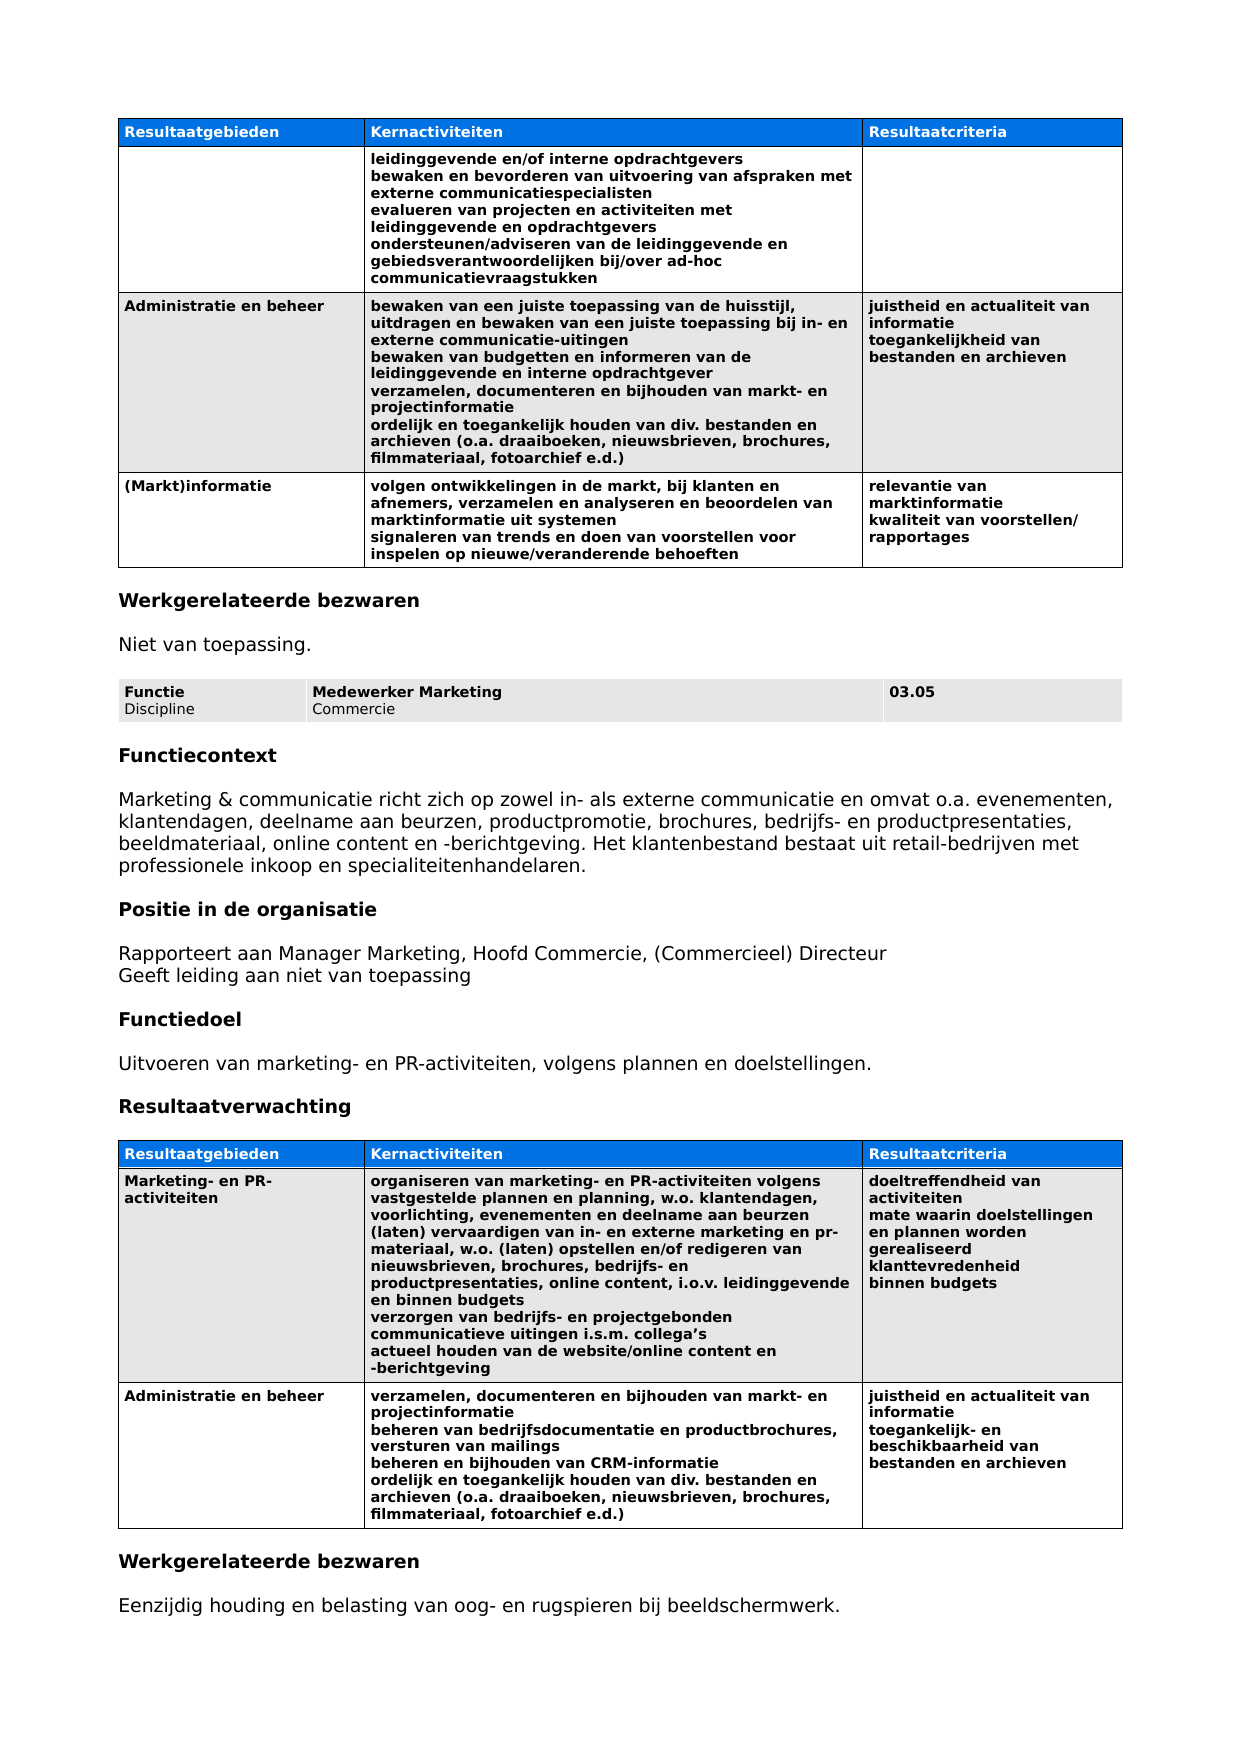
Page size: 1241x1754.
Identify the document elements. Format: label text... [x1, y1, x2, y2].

table_cell bewaken van een juiste toepassing van de huisstijl, uitdragen en bewaken van een juiste toepassing bij in- en externe communicatie-uitingen bewaken van budgetten en informeren van de leidinggevende en interne opdrachtgever verzamelen, documenteren en bijhouden van markt- en projectinformatie ordelijk en toegankelijk houden van div. bestanden en archieven (o.a. draaiboeken, nieuwsbrieven, brochures, filmmateriaal, fotoarchief e.d.) [365, 293, 862, 472]
subtitle Werkgerelateerde bezwaren [118, 1551, 1122, 1573]
table_header 03.05 [884, 679, 1122, 722]
text Geeft leiding aan niet van toepassing [118, 965, 1122, 987]
subtitle Functiedoel [118, 1008, 1122, 1031]
table_cell (Markt)informatie [119, 473, 364, 567]
text Uitvoeren van marketing- en PR-activiteiten, volgens plannen en doelstellingen. [118, 1052, 1122, 1074]
table_header Resultaatgebieden [119, 1141, 364, 1167]
table_cell volgen ontwikkelingen in de markt, bij klanten en afnemers, verzamelen en analyseren en beoordelen van marktinformatie uit systemen signaleren van trends en doen van voorstellen voor inspelen op nieuwe/veranderende behoeften [365, 473, 862, 567]
table_header Resultaatcriteria [863, 119, 1122, 146]
table_header Kernactiviteiten [365, 1141, 862, 1167]
table_header Resultaatgebieden [119, 119, 364, 146]
subtitle Positie in de organisatie [118, 899, 1122, 921]
subtitle Functiecontext [118, 745, 1122, 767]
table_header Resultaatcriteria [863, 1141, 1122, 1167]
table_cell Marketing- en PR-activiteiten [119, 1169, 364, 1382]
table_cell verzamelen, documenteren en bijhouden van markt- en projectinformatie beheren van bedrijfsdocumentatie en productbrochures, versturen van mailings beheren en bijhouden van CRM-informatie ordelijk en toegankelijk houden van div. bestanden en archieven (o.a. draaiboeken, nieuwsbrieven, brochures, filmmateriaal, fotoarchief e.d.) [365, 1383, 862, 1528]
table_header Kernactiviteiten [365, 119, 862, 146]
table_cell juistheid en actualiteit van informatie toegankelijk- en beschikbaarheid van bestanden en archieven [863, 1383, 1122, 1528]
table_cell [863, 147, 1122, 292]
subtitle Werkgerelateerde bezwaren [118, 590, 1122, 612]
table_cell doeltreffendheid van activiteiten mate waarin doelstellingen en plannen worden gerealiseerd klanttevredenheid binnen budgets [863, 1169, 1122, 1382]
text Rapporteert aan Manager Marketing, Hoofd Commercie, (Commercieel) Directeur [118, 943, 1122, 965]
text Niet van toepassing. [118, 634, 1122, 656]
table_header Functie Discipline [119, 679, 306, 722]
text Marketing & communicatie richt zich op zowel in- als externe communicatie en omvat o.a. evenementen, klantendagen, deelname aan beurzen, productpromotie, brochures, bedrijfs- en productpresentaties, beeldmateriaal, online content en -berichtgeving. Het klantenbestand bestaat uit retail-bedrijven met professionele inkoop en specialiteitenhandelaren. [118, 789, 1122, 877]
table_cell Administratie en beheer [119, 1383, 364, 1528]
table_cell juistheid en actualiteit van informatie toegankelijkheid van bestanden en archieven [863, 293, 1122, 472]
table_header Medewerker Marketing Commercie [307, 679, 883, 722]
table_cell relevantie van marktinformatie kwaliteit van voorstellen/ rapportages [863, 473, 1122, 567]
table_cell Administratie en beheer [119, 293, 364, 472]
table_cell [119, 147, 364, 292]
table_cell organiseren van marketing- en PR-activiteiten volgens vastgestelde plannen en planning, w.o. klantendagen, voorlichting, evenementen en deelname aan beurzen (laten) vervaardigen van in- en externe marketing en pr-materiaal, w.o. (laten) opstellen en/of redigeren van nieuwsbrieven, brochures, bedrijfs- en productpresentaties, online content, i.o.v. leidinggevende en binnen budgets verzorgen van bedrijfs- en projectgebonden communicatieve uitingen i.s.m. collega’s actueel houden van de website/online content en -berichtgeving [365, 1169, 862, 1382]
subtitle Resultaatverwachting [118, 1096, 1122, 1118]
text Eenzijdig houding en belasting van oog- en rugspieren bij beeldschermwerk. [118, 1595, 1122, 1617]
table_cell leidinggevende en/of interne opdrachtgevers bewaken en bevorderen van uitvoering van afspraken met externe communicatiespecialisten evalueren van projecten en activiteiten met leidinggevende en opdrachtgevers ondersteunen/adviseren van de leidinggevende en gebiedsverantwoordelijken bij/over ad-hoc communicatievraagstukken [365, 147, 862, 292]
